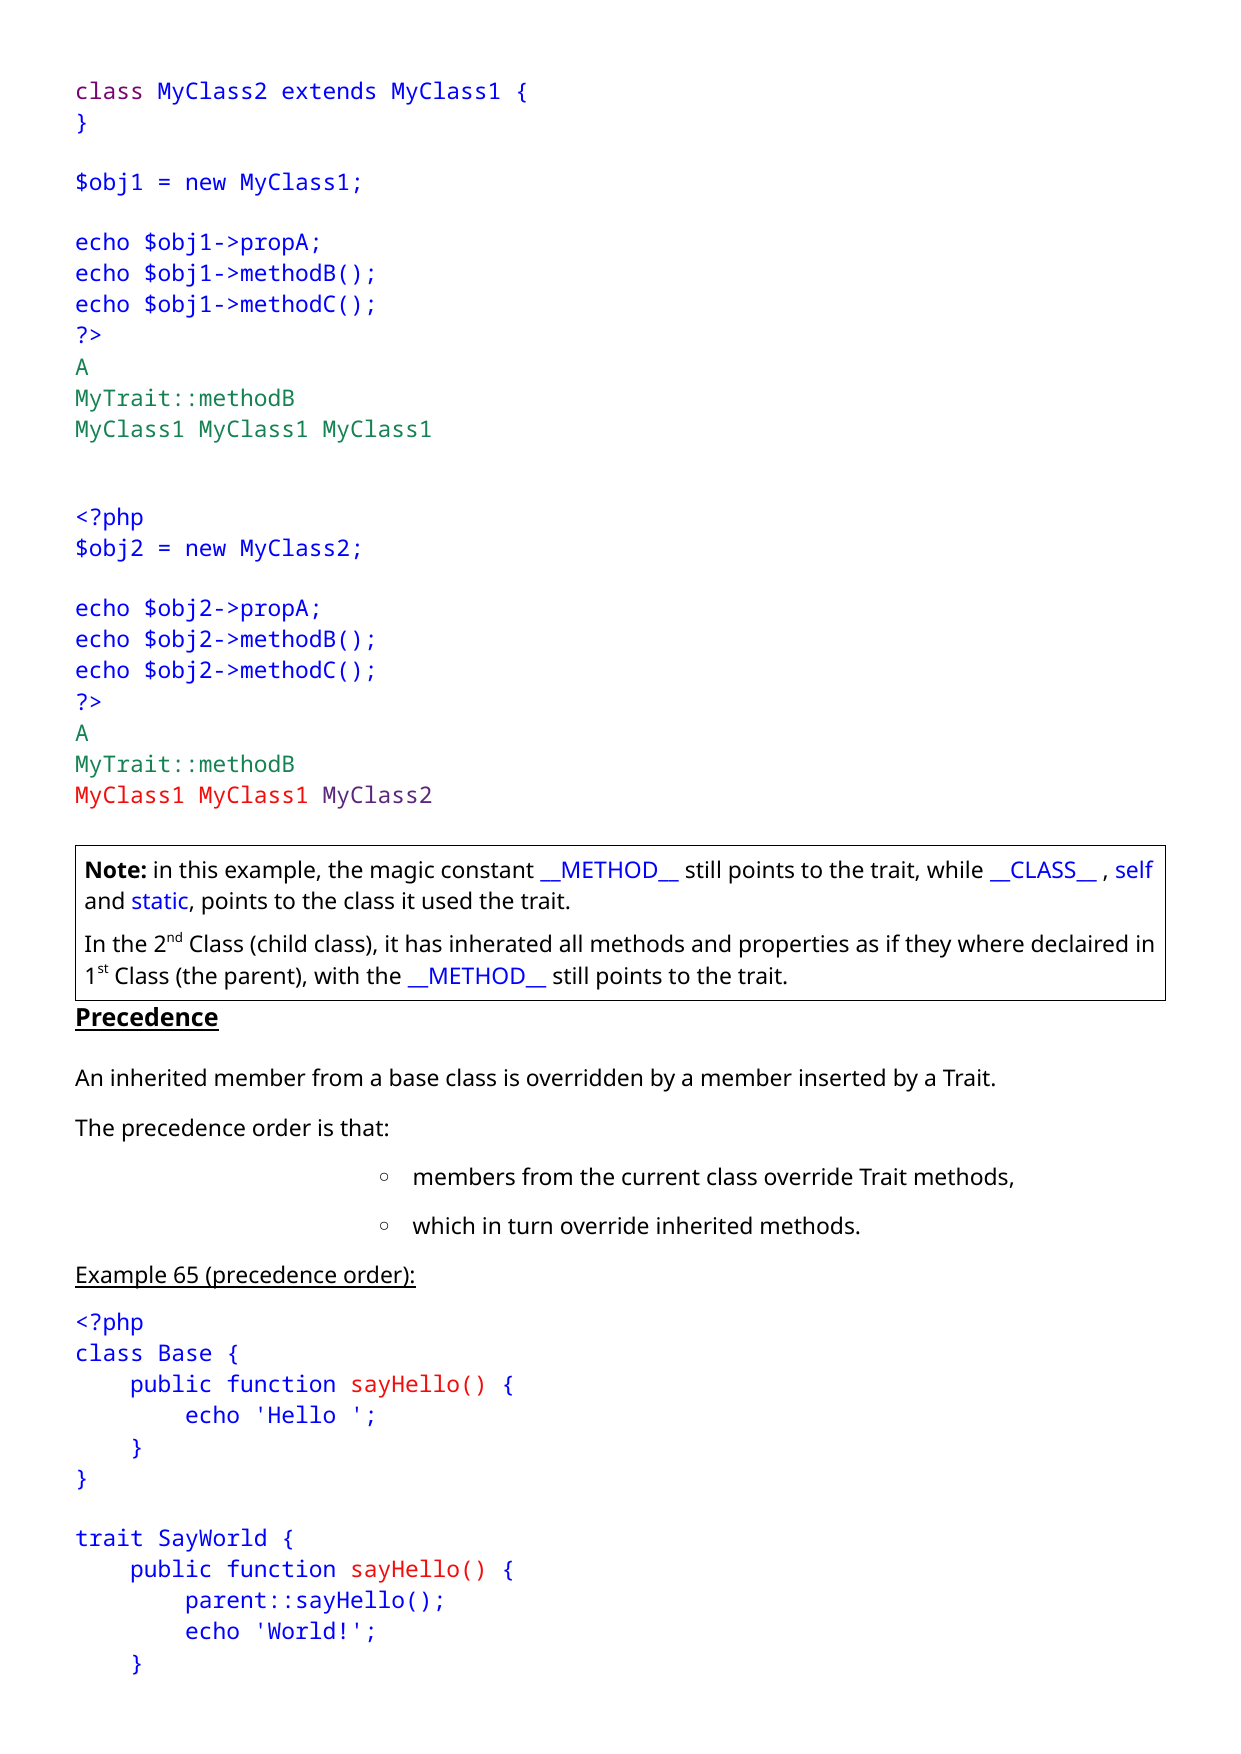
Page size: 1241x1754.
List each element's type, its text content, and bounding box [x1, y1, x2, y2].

text echo $obj1->methodC(); [75, 288, 1166, 319]
text } [75, 1462, 1166, 1493]
text The precedence order is that: [75, 1112, 1166, 1143]
text ?> [75, 685, 1166, 717]
text } [75, 1431, 1166, 1462]
text 1st Class (the parent), with the __METHOD__ still points to the trait. [76, 951, 1165, 1000]
list which in turn override inherited methods. [375, 1210, 1166, 1241]
text class MyClass2 extends MyClass1 { [75, 75, 1166, 106]
list members from the current class override Trait methods, [375, 1161, 1166, 1192]
text } [75, 1646, 1166, 1678]
text In the 2nd Class (child class), it has inherated all methods and properties as if they where declaired in [76, 919, 1165, 951]
text echo $obj2->methodB(); [75, 623, 1166, 654]
text Note: in this example, the magic constant __METHOD__ still points to the trait, while __CLASS__ , self and static, points to the class it used the trait. [76, 846, 1165, 916]
text ?> [75, 319, 1166, 350]
text MyClass1 MyClass1 MyClass2 [75, 779, 1166, 810]
text } [75, 106, 1166, 137]
text echo 'World!'; [75, 1615, 1166, 1646]
text <?php [75, 1306, 1166, 1337]
text <?php [75, 501, 1166, 532]
text parent::sayHello(); [75, 1584, 1166, 1615]
text $obj2 = new MyClass2; [75, 532, 1166, 563]
text echo $obj1->propA; [75, 225, 1166, 257]
text public function sayHello() { [75, 1368, 1166, 1399]
text echo $obj2->methodC(); [75, 654, 1166, 685]
text echo 'Hello '; [75, 1399, 1166, 1431]
text MyTrait::methodB [75, 748, 1166, 779]
text MyClass1 MyClass1 MyClass1 [75, 413, 1166, 444]
text trait SayWorld { [75, 1521, 1166, 1553]
text MyTrait::methodB [75, 382, 1166, 413]
text A [75, 717, 1166, 748]
subtitle Precedence [75, 1001, 1166, 1034]
text class Base { [75, 1337, 1166, 1368]
text A [75, 350, 1166, 382]
text $obj1 = new MyClass1; [75, 166, 1166, 197]
text An inherited member from a base class is overridden by a member inserted by a Trait. [75, 1062, 1166, 1093]
text public function sayHello() { [75, 1553, 1166, 1584]
text Example 65 (precedence order): [75, 1259, 1166, 1291]
text echo $obj2->propA; [75, 592, 1166, 623]
text echo $obj1->methodB(); [75, 257, 1166, 288]
